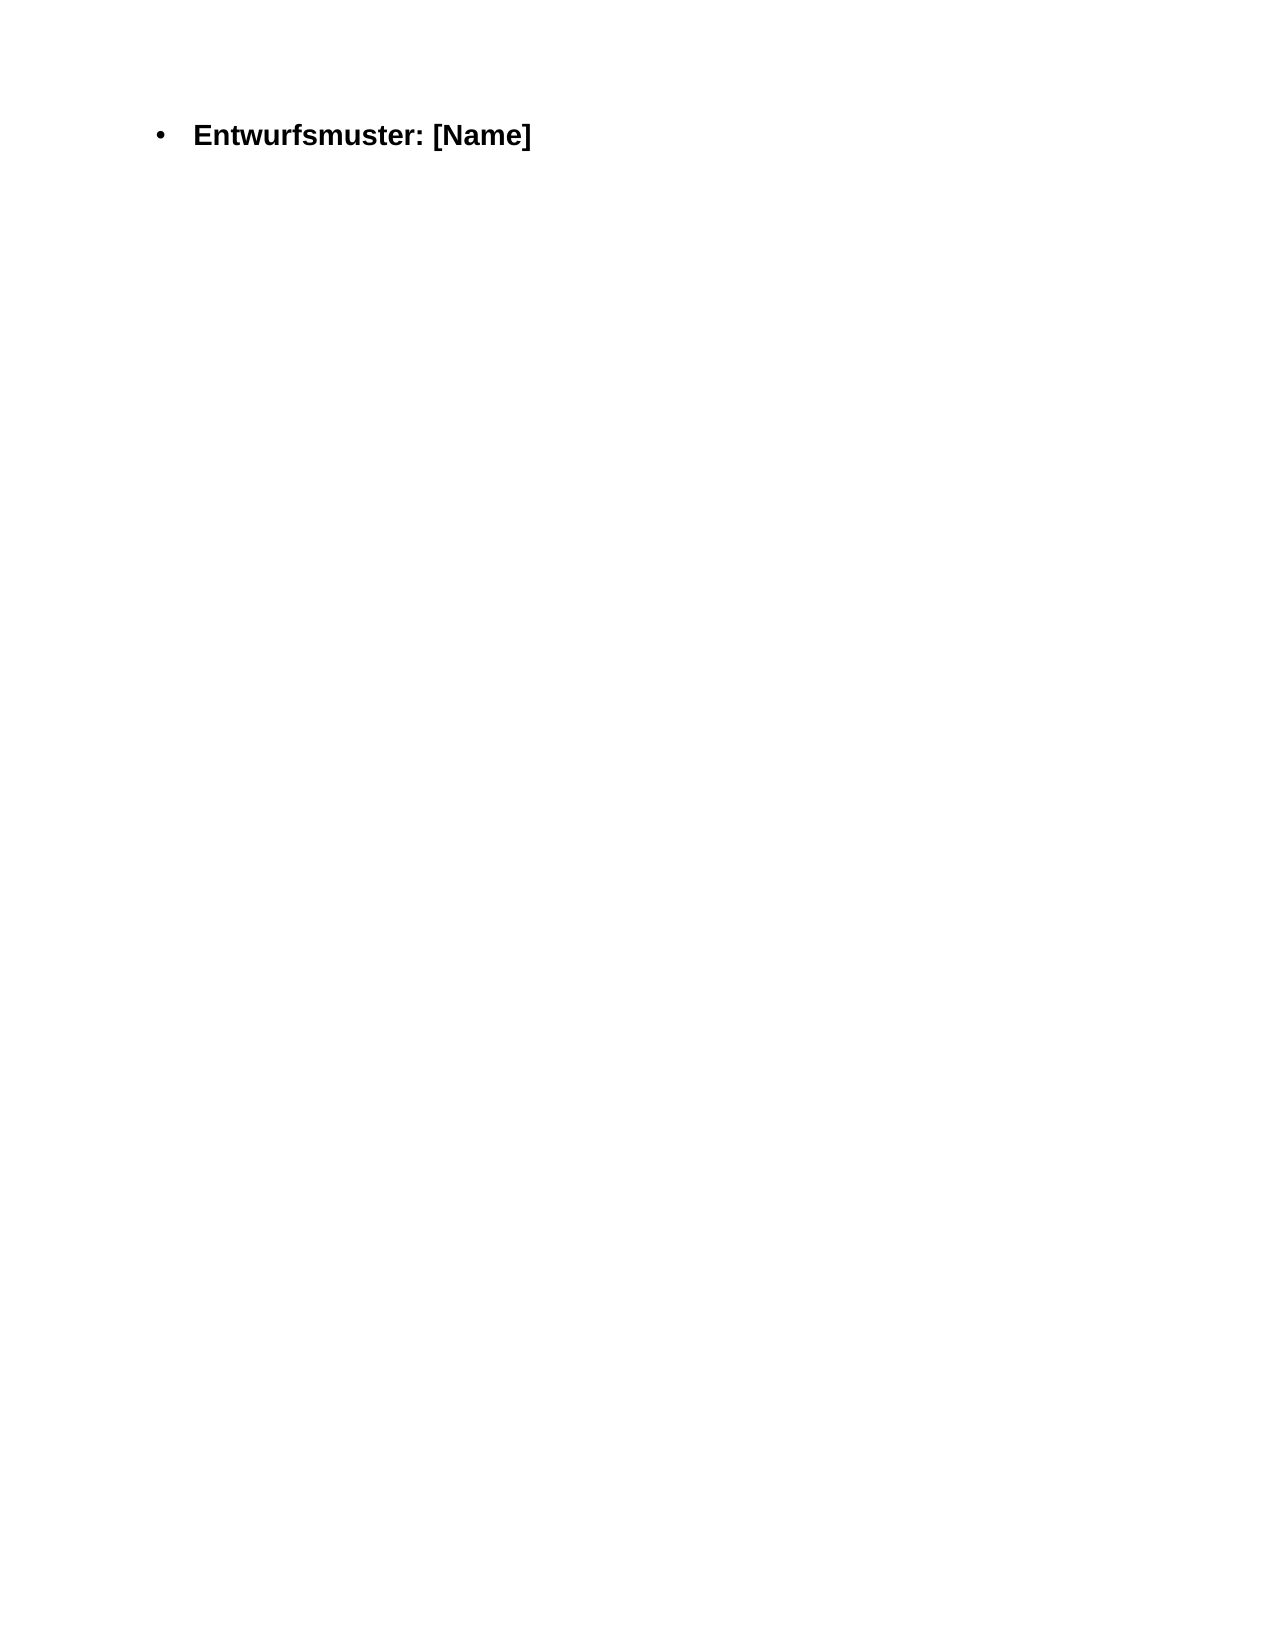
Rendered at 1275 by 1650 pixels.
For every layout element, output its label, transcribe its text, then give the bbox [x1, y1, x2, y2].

subtitle Entwurfsmuster: [Name] [156, 118, 1157, 152]
